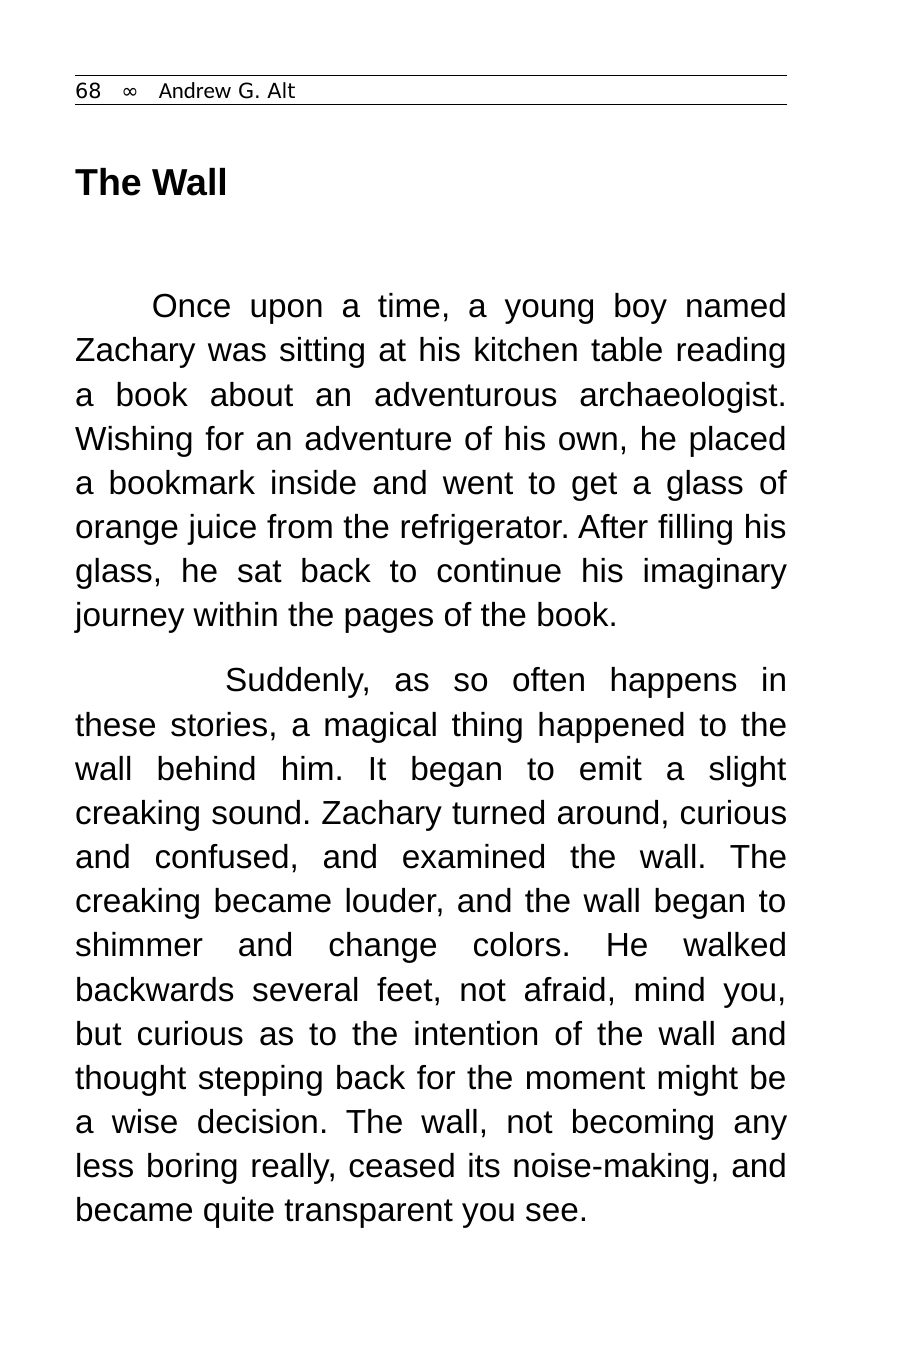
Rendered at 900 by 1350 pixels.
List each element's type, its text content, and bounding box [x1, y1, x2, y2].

text Suddenly, as so often happens in these stories, a magical thing happened to the wall behind him. It began to emit a slight creaking sound. Zachary turned around, curious and confused, and examined the wall. The creaking became louder, and the wall began to shimmer and change colors. He walked backwards several feet, not afraid, mind you, but curious as to the intention of the wall and thought stepping back for the moment might be a wise decision. The wall, not becoming any less boring really, ceased its noise-making, and became quite transparent you see. [75, 661, 787, 1229]
text Once upon a time, a young boy named Zachary was sitting at his kitchen table reading a book about an adventurous archaeologist. Wishing for an adventure of his own, he placed a bookmark inside and went to get a glass of orange juice from the refrigerator. After filling his glass, he sat back to continue his imaginary journey within the pages of the book. [75, 286, 787, 634]
subtitle The Wall [75, 160, 787, 203]
